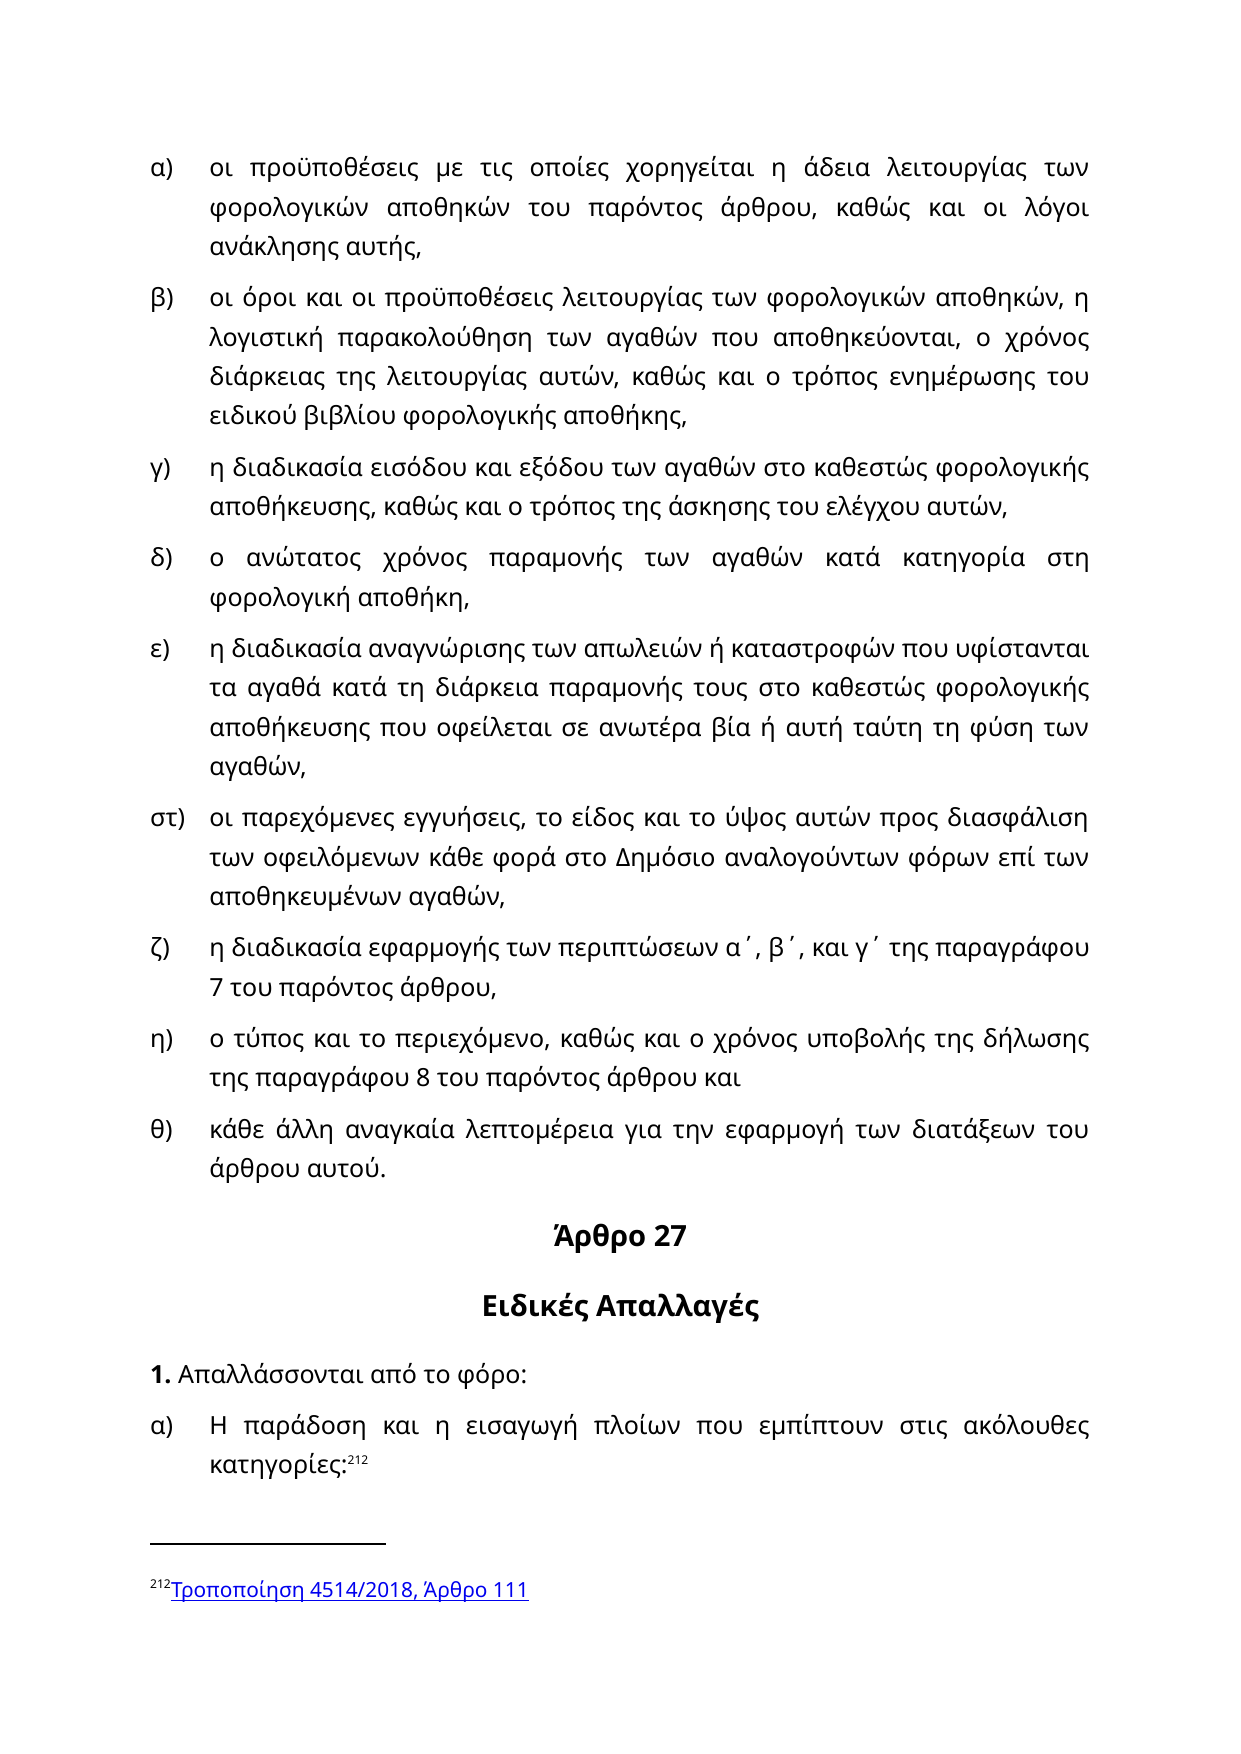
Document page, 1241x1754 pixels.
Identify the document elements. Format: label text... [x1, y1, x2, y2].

list β) οι όροι και οι προϋποθέσεις λειτουργίας των φορολογικών αποθηκών, η λογιστική παρακολούθηση των αγαθών που αποθηκεύονται, ο χρόνος διάρκειας της λειτουργίας αυτών, καθώς και ο τρόπος ενημέρωσης του ειδικού βιβλίου φορολογικής αποθήκης, [150, 280, 1090, 432]
subtitle Άρθρο 27 [150, 1215, 1090, 1255]
list ε) η διαδικασία αναγνώρισης των απωλειών ή καταστροφών που υφίστανται τα αγαθά κατά τη διάρκεια παραμονής τους στο καθεστώς φορολογικής αποθήκευσης που οφείλεται σε ανωτέρα βία ή αυτή ταύτη τη φύση των αγαθών, [150, 631, 1090, 782]
subtitle Ειδικές Απαλλαγές [150, 1286, 1090, 1325]
list δ) ο ανώτατος χρόνος παραμονής των αγαθών κατά κατηγορία στη φορολογική αποθήκη, [150, 540, 1090, 613]
list γ) η διαδικασία εισόδου και εξόδου των αγαθών στο καθεστώς φορολογικής αποθήκευσης, καθώς και ο τρόπος της άσκησης του ελέγχου αυτών, [150, 449, 1090, 522]
list η) ο τύπος και το περιεχόμενο, καθώς και ο χρόνος υποβολής της δήλωσης της παραγράφου 8 του παρόντος άρθρου και [150, 1021, 1090, 1094]
list στ) οι παρεχόμενες εγγυήσεις, το είδος και το ύψος αυτών προς διασφάλιση των οφειλόμενων κάθε φορά στο Δημόσιο αναλογούντων φόρων επί των αποθηκευμένων αγαθών, [150, 800, 1090, 912]
text 1. Απαλλάσσονται από το φόρο: [150, 1356, 1090, 1390]
list ζ) η διαδικασία εφαρμογής των περιπτώσεων α΄, β΄, και γ΄ της παραγράφου 7 του παρόντος άρθρου, [150, 930, 1090, 1003]
list α) οι προϋποθέσεις με τις οποίες χορηγείται η άδεια λειτουργίας των φορολογικών αποθηκών του παρόντος άρθρου, καθώς και οι λόγοι ανάκλησης αυτής, [150, 150, 1090, 262]
list α) H παράδοση και η εισαγωγή πλοίων που εμπίπτουν στις ακόλουθες κατηγορίες: [150, 1408, 1090, 1481]
text Τροποποίηση 4514/2018, Άρθρο 111 [150, 1576, 1090, 1604]
list θ) κάθε άλλη αναγκαία λεπτομέρεια για την εφαρμογή των διατάξεων του άρθρου αυτού. [150, 1112, 1090, 1185]
